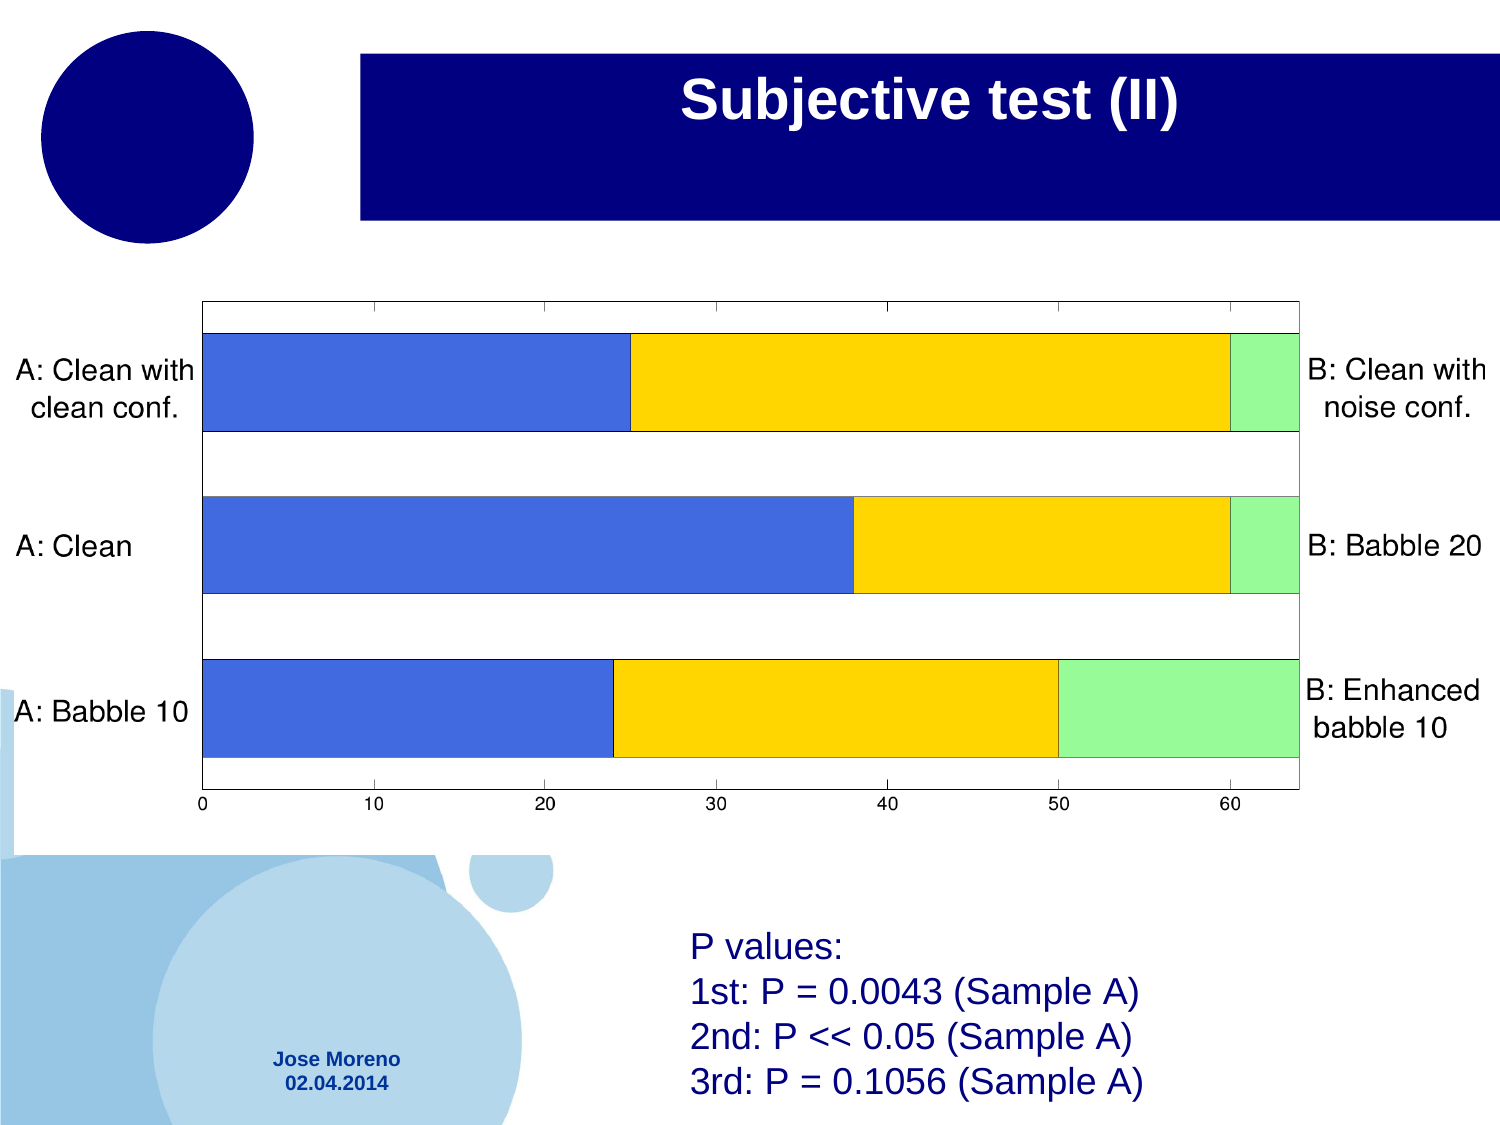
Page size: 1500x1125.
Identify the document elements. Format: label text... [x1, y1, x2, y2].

picture [0, 256, 1485, 1125]
text_box P values: 1st: P = 0.0043 (Sample A) 2nd: P << 0.05 (Sample A) 3rd: P = 0.1056 (Sample A) [675, 915, 1366, 1110]
title Subjective test (II) [360, 53, 1500, 221]
